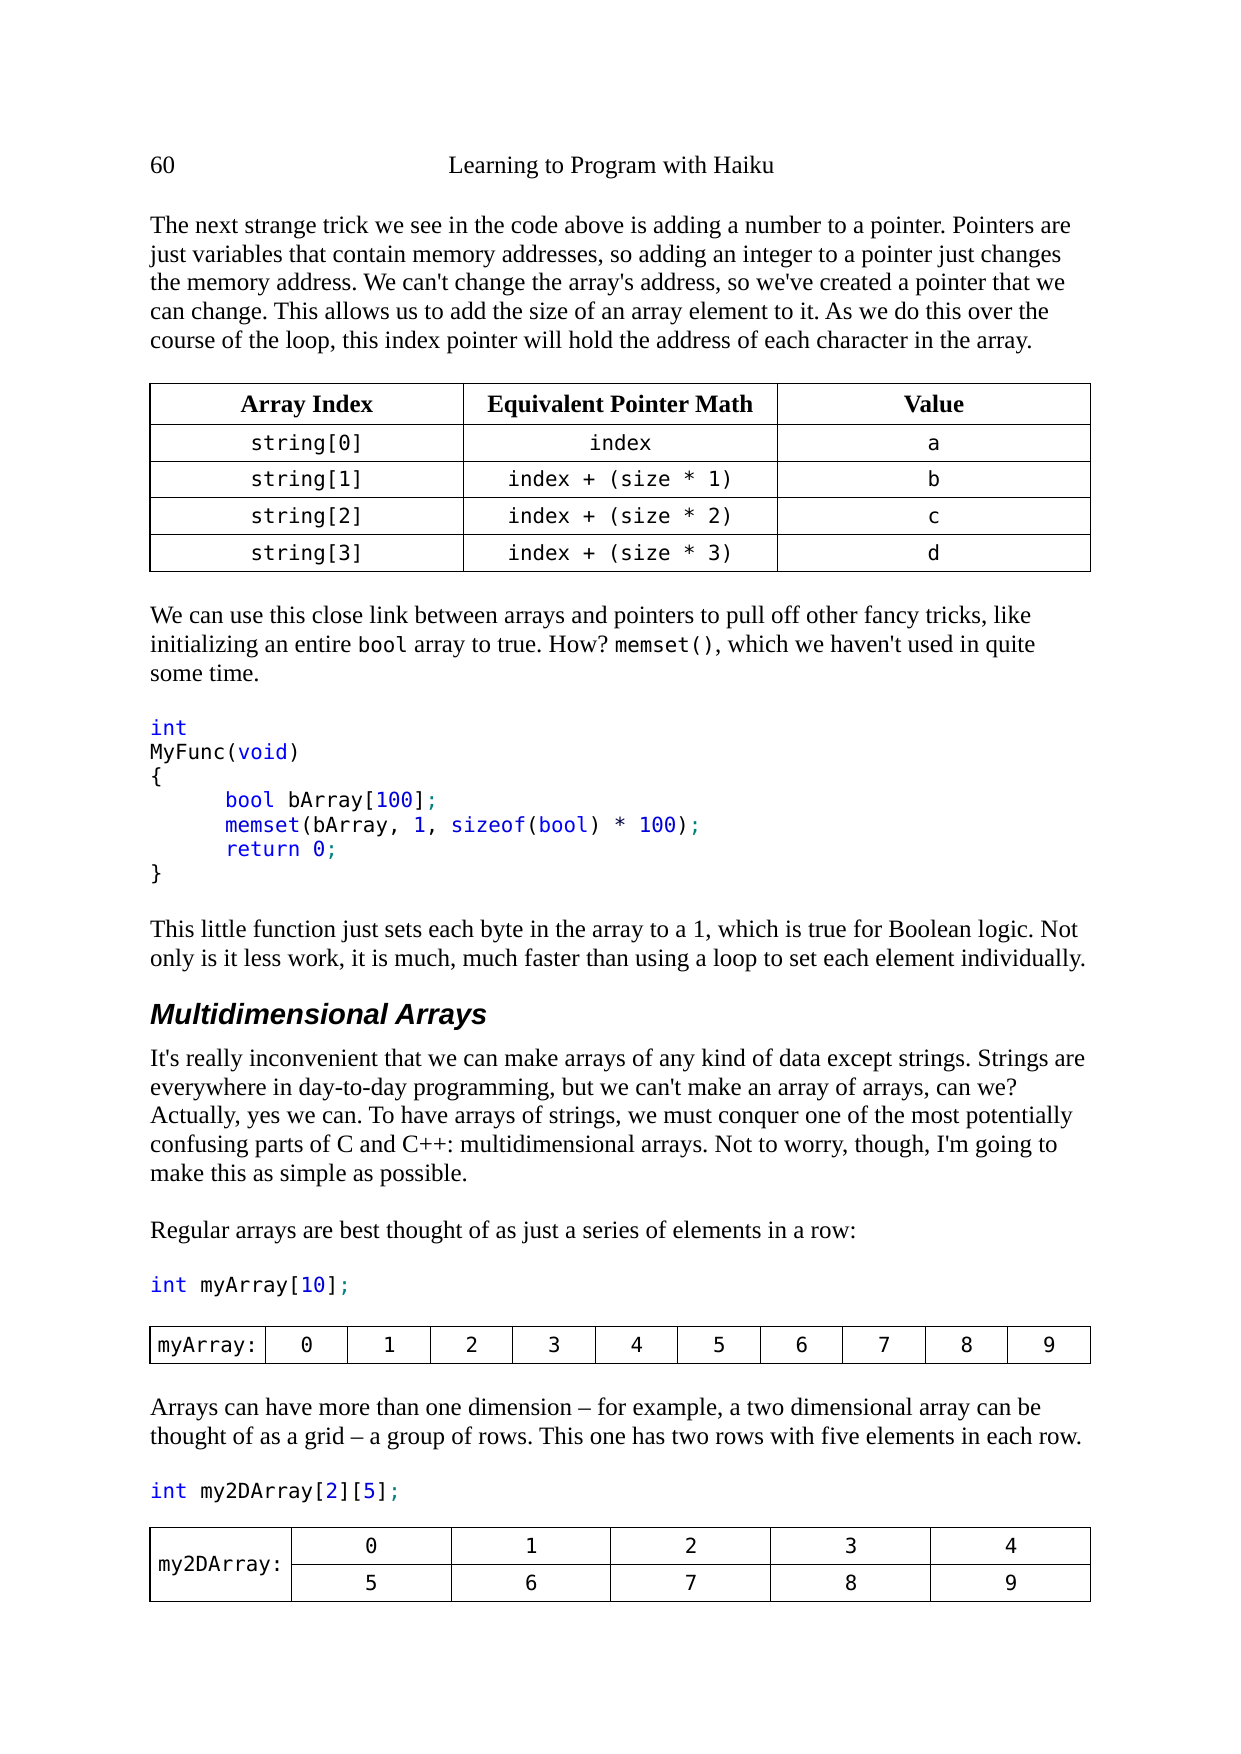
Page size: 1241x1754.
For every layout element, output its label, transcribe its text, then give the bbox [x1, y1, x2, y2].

table_cell string[1] [151, 462, 463, 497]
table_cell b [778, 462, 1090, 497]
table_cell string[0] [151, 425, 463, 461]
text Arrays can have more than one dimension – for example, a two dimensional array can be thought of as a grid – a group of rows. This one has two rows with five elements in each row. [150, 1392, 1091, 1450]
text We can use this close link between arrays and pointers to pull off other fancy tricks, like initializing an entire bool array to true. How? memset(), which we haven't used in quite some time. [150, 601, 1091, 687]
table_cell index [464, 425, 777, 461]
table_header my2DArray: [151, 1528, 291, 1601]
text memset(bArray, 1, sizeof(bool) * 100); [150, 813, 1091, 837]
table_header 3 [771, 1528, 930, 1564]
table_header Equivalent Pointer Math [464, 384, 777, 424]
table_cell d [778, 535, 1090, 571]
text The next strange trick we see in the code above is adding a number to a pointer. Pointers are just variables that contain memory addresses, so adding an integer to a pointer just changes the memory address. We can't change the array's address, so we've created a pointer that we can change. This allows us to add the size of an array element to it. As we do this over the course of the loop, this index pointer will hold the address of each character in the array. [150, 210, 1091, 354]
table_header Value [778, 384, 1090, 424]
table_header 1 [348, 1327, 430, 1363]
table_header 7 [843, 1327, 925, 1363]
table_cell index + (size * 1) [464, 462, 777, 497]
table_header 2 [611, 1528, 770, 1564]
table_cell c [778, 498, 1090, 534]
table_header 6 [761, 1327, 842, 1363]
table_cell 6 [452, 1565, 610, 1601]
table_header 0 [266, 1327, 347, 1363]
table_header 0 [292, 1528, 451, 1564]
table_header 2 [431, 1327, 512, 1363]
table_header 1 [452, 1528, 610, 1564]
table_cell 7 [611, 1565, 770, 1601]
text { [150, 764, 1091, 788]
table_header 9 [1008, 1327, 1090, 1363]
text int myArray[10]; [150, 1273, 1091, 1297]
text Regular arrays are best thought of as just a series of elements in a row: [150, 1215, 1091, 1244]
table_header 4 [596, 1327, 677, 1363]
table_header 4 [931, 1528, 1090, 1564]
table_cell index + (size * 3) [464, 535, 777, 571]
text It's really inconvenient that we can make arrays of any kind of data except strings. Strings are everywhere in day-to-day programming, but we can't make an array of arrays, can we? Actually, yes we can. To have arrays of strings, we must conquer one of the most potentially confusing parts of C and C++: multidimensional arrays. Not to worry, though, I'm going to make this as simple as possible. [150, 1043, 1091, 1187]
table_header 5 [678, 1327, 760, 1363]
text This little function just sets each byte in the array to a 1, which is true for Boolean logic. Not only is it less work, it is much, much faster than using a loop to set each element individually. [150, 914, 1091, 972]
table_cell 5 [292, 1565, 451, 1601]
table_header 8 [926, 1327, 1007, 1363]
text return 0; } [150, 837, 1091, 886]
table_header Array Index [151, 384, 463, 424]
subtitle Multidimensional Arrays [150, 997, 1091, 1030]
table_cell a [778, 425, 1090, 461]
table_cell 8 [771, 1565, 930, 1601]
table_cell index + (size * 2) [464, 498, 777, 534]
text MyFunc(void) [150, 740, 1091, 764]
text int [150, 716, 1091, 740]
table_header myArray: [151, 1327, 265, 1363]
text int my2DArray[2][5]; [150, 1479, 1091, 1503]
table_cell 9 [931, 1565, 1090, 1601]
text bool bArray[100]; [150, 788, 1091, 813]
table_cell string[3] [151, 535, 463, 571]
table_cell string[2] [151, 498, 463, 534]
table_header 3 [513, 1327, 595, 1363]
